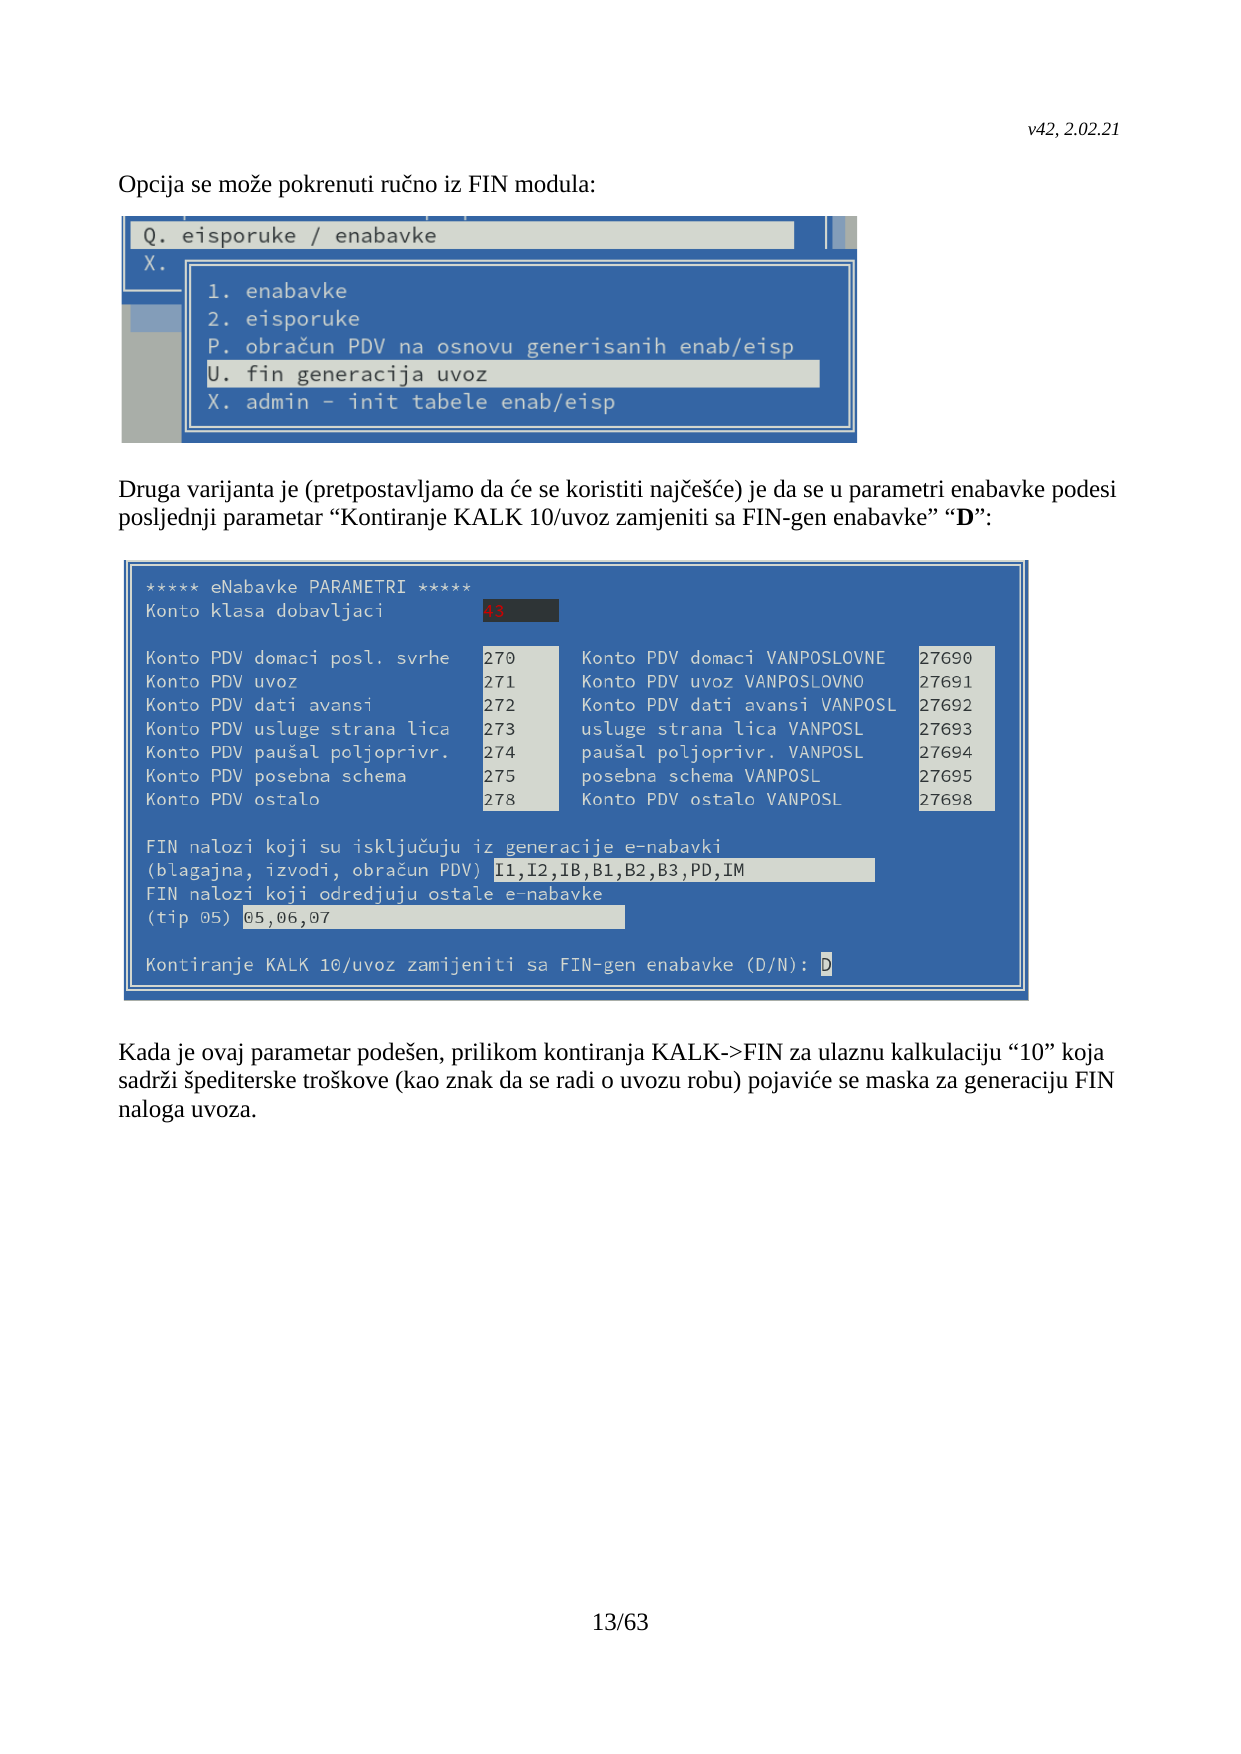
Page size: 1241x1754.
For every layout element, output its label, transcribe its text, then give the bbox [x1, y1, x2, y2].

text Opcija se može pokrenuti ručno iz FIN modula: [118, 169, 1122, 198]
picture [121, 216, 858, 443]
picture [123, 560, 1029, 1001]
text Druga varijanta je (pretpostavljamo da će se koristiti najčešće) je da se u parametri enabavke podesi posljednji parametar “Kontiranje KALK 10/uvoz zamjeniti sa FIN-gen enabavke” “D”: [118, 474, 1122, 531]
text Kada je ovaj parametar podešen, prilikom kontiranja KALK->FIN za ulaznu kalkulaciju “10” koja sadrži špediterske troškove (kao znak da se radi o uvozu robu) pojaviće se maska za generaciju FIN naloga uvoza. [118, 1037, 1122, 1123]
